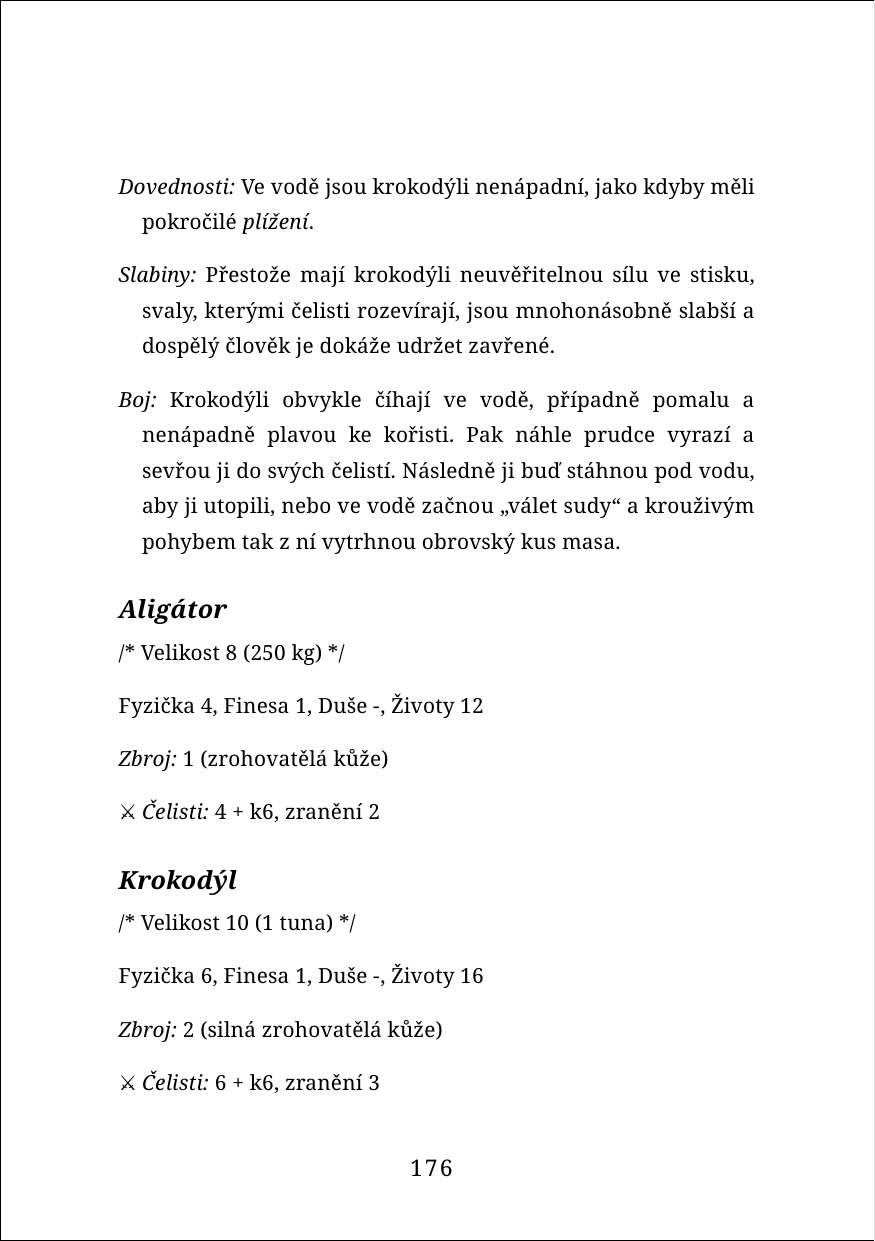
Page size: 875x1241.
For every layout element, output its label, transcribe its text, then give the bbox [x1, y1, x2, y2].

text Zbroj: 2 (silná zrohovatělá kůže) [118, 1015, 756, 1043]
text ⚔ Čelisti: 6 + k6, zranění 3 [118, 1068, 756, 1096]
text Slabiny: Přestože mají krokodýli neuvěřitelnou sílu ve stisku, svaly, kterými čelisti rozevírají, jsou mnohonásobně slabší a dospělý člověk je dokáže udržet zavřené. [118, 261, 756, 360]
text ⚔ Čelisti: 4 + k6, zranění 2 [118, 797, 756, 826]
text Dovednosti: Ve vodě jsou krokodýli nenápadní, jako kdyby měli pokročilé plížení. [118, 172, 756, 236]
text Fyzička 6, Finesa 1, Duše -, Životy 16 [118, 961, 756, 990]
text Fyzička 4, Finesa 1, Duše -, Životy 12 [118, 691, 756, 719]
subtitle Aligátor [118, 592, 756, 626]
text /* Velikost 8 (250 kg) */ [118, 638, 756, 666]
text /* Velikost 10 (1 tuna) */ [118, 908, 756, 937]
text Zbroj: 1 (zrohovatělá kůže) [118, 744, 756, 773]
text Boj: Krokodýli obvykle číhají ve vodě, případně pomalu a nenápadně plavou ke kořisti. Pak náhle prudce vyrazí a sevřou ji do svých čelistí. Následně ji buď stáhnou pod vodu, aby ji utopili, nebo ve vodě začnou „válet sudy“ a krouživým pohybem tak z ní vytrhnou obrovský kus masa. [118, 385, 756, 555]
subtitle Krokodýl [118, 862, 756, 896]
